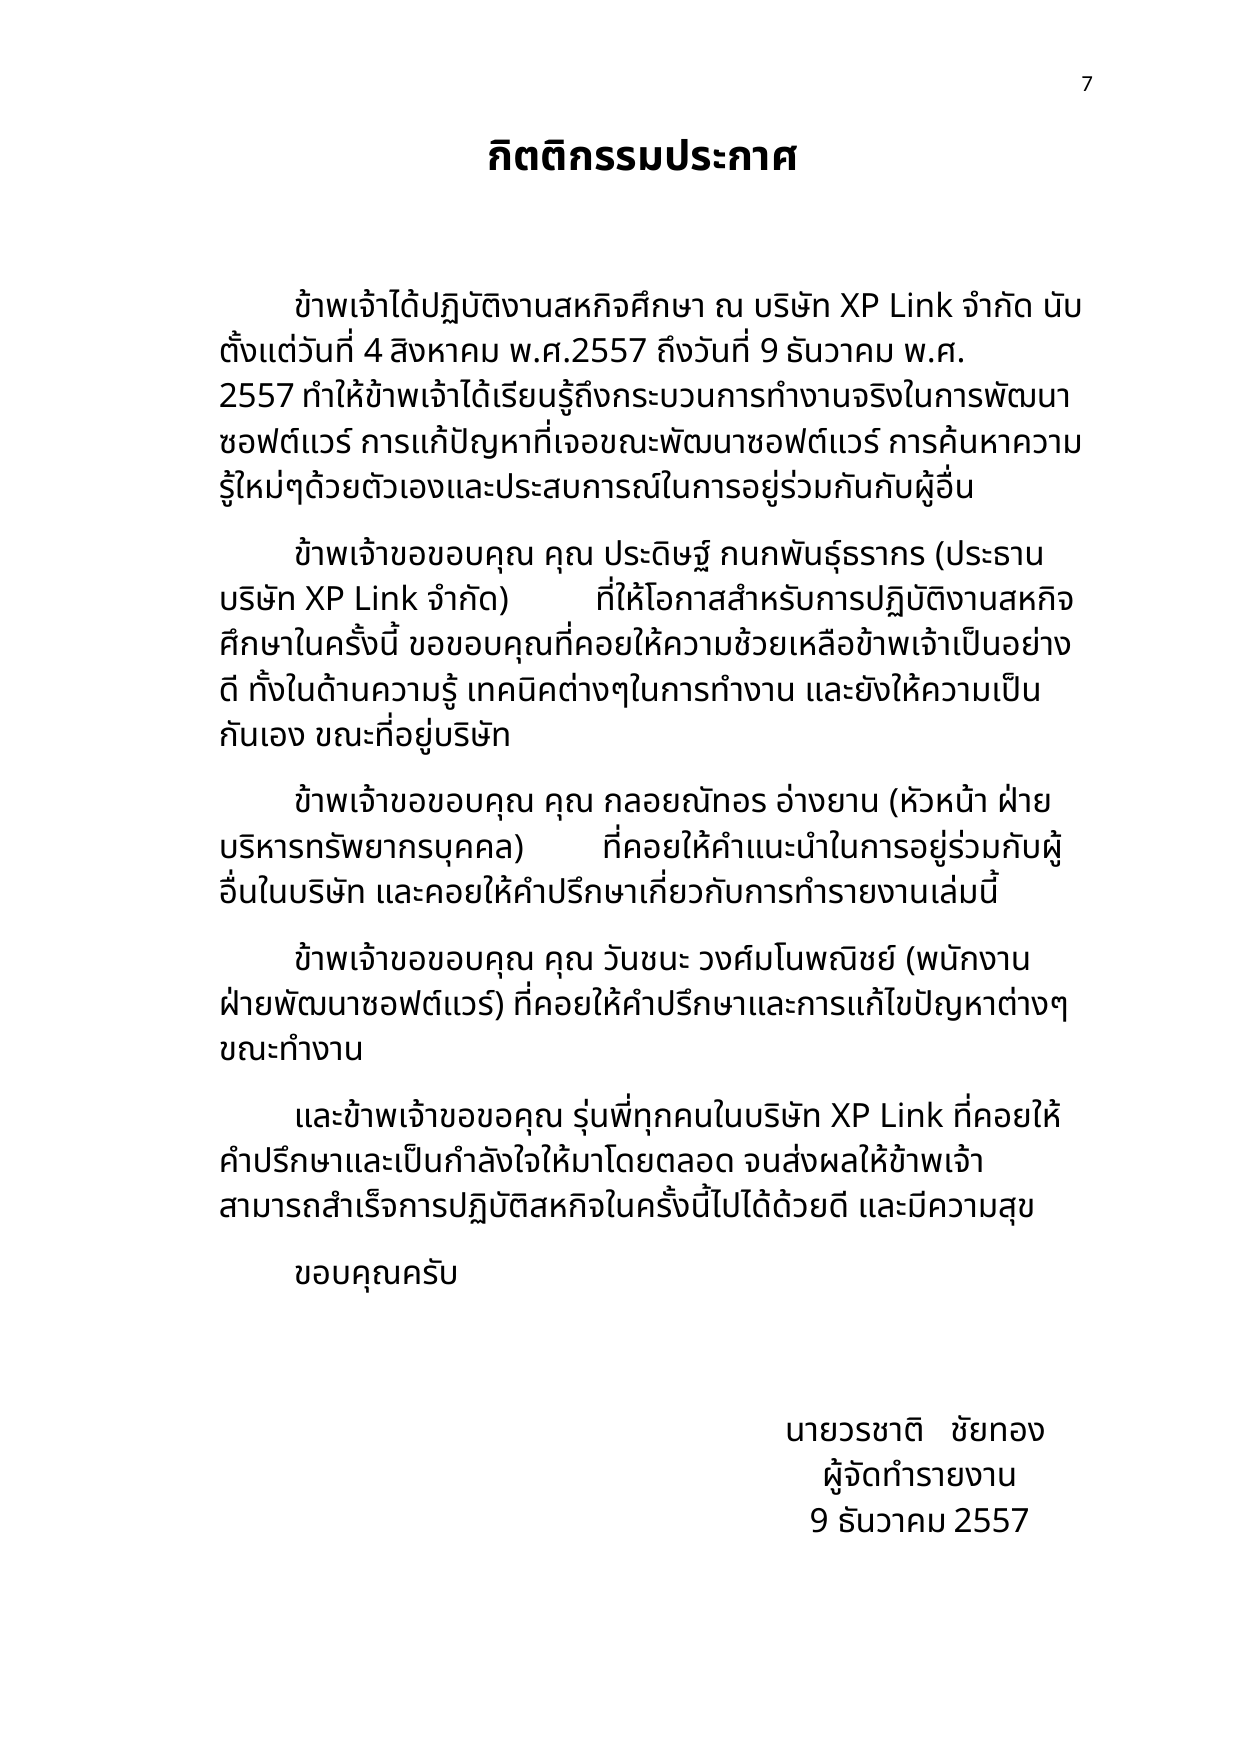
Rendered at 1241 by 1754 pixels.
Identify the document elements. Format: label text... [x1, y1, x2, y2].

text ข้าพเจ้าได้ปฏิบัติงานสหกิจศึกษา ณ บริษัท XP Link จำกัด นับตั้งแต่วันที่ 4สิงหาคม พ.ศ.2557 ถึงวันที่ 9ธันวาคม พ.ศ. 2557ทำให้ข้าพเจ้าได้เรียนรู้ถึงกระบวนการทำงานจริงในการพัฒนาซอฟต์แวร์ การแก้ปัญหาที่เจอขณะพัฒนาซอฟต์แวร์ การค้นหาความรู้ใหม่ๆด้วยตัวเองและประสบการณ์ในการอยู่ร่วมกันกับผู้อื่น [218, 281, 1087, 508]
text กิตติกรรมประกาศ [218, 126, 1087, 183]
text นายวรชาติ ชัยทอง [218, 1406, 1087, 1451]
text ข้าพเจ้าขอขอบคุณ คุณ วันชนะ วงศ์มโนพณิชย์ (พนักงาน ฝ่ายพัฒนาซอฟต์แวร์) ที่คอยให้คำปรึกษาและการแก้ไขปัญหาต่างๆ ขณะทำงาน [218, 934, 1087, 1071]
text 9 ธันวาคม2557 [218, 1496, 1087, 1542]
text ผู้จัดทำรายงาน [218, 1451, 1087, 1496]
text ข้าพเจ้าขอขอบคุณ คุณ กลอยณัทอร อ่างยาน (หัวหน้า ฝ่ายบริหารทรัพยากรบุคคล) ที่คอยให้คำแนะนำในการอยู่ร่วมกับผู้อื่นในบริษัท และคอยให้คำปรึกษาเกี่ยวกับการทำรายงานเล่มนี้ [218, 777, 1087, 913]
text ขอบคุณครับ [218, 1248, 1087, 1294]
text ข้าพเจ้าขอขอบคุณ คุณ ประดิษฐ์ กนกพันธุ์ธรากร (ประธานบริษัท XP Link จำกัด) ที่ให้โอกาสสำหรับการปฏิบัติงานสหกิจศึกษาในครั้งนี้ ขอขอบคุณที่คอยให้ความช้วยเหลือข้าพเจ้าเป็นอย่างดี ทั้งในด้านความรู้ เทคนิคต่างๆในการทำงาน และยังให้ความเป็นกันเอง ขณะที่อยู่บริษัท [218, 529, 1087, 756]
text และข้าพเจ้าขอขอคุณ รุ่นพี่ทุกคนในบริษัท XP Link ที่คอยให้คำปรึกษาและเป็นกำลังใจให้มาโดยตลอด จนส่งผลให้ข้าพเจ้าสามารถสำเร็จการปฏิบัติสหกิจในครั้งนี้ไปได้ด้วยดี และมีความสุข [218, 1091, 1087, 1228]
